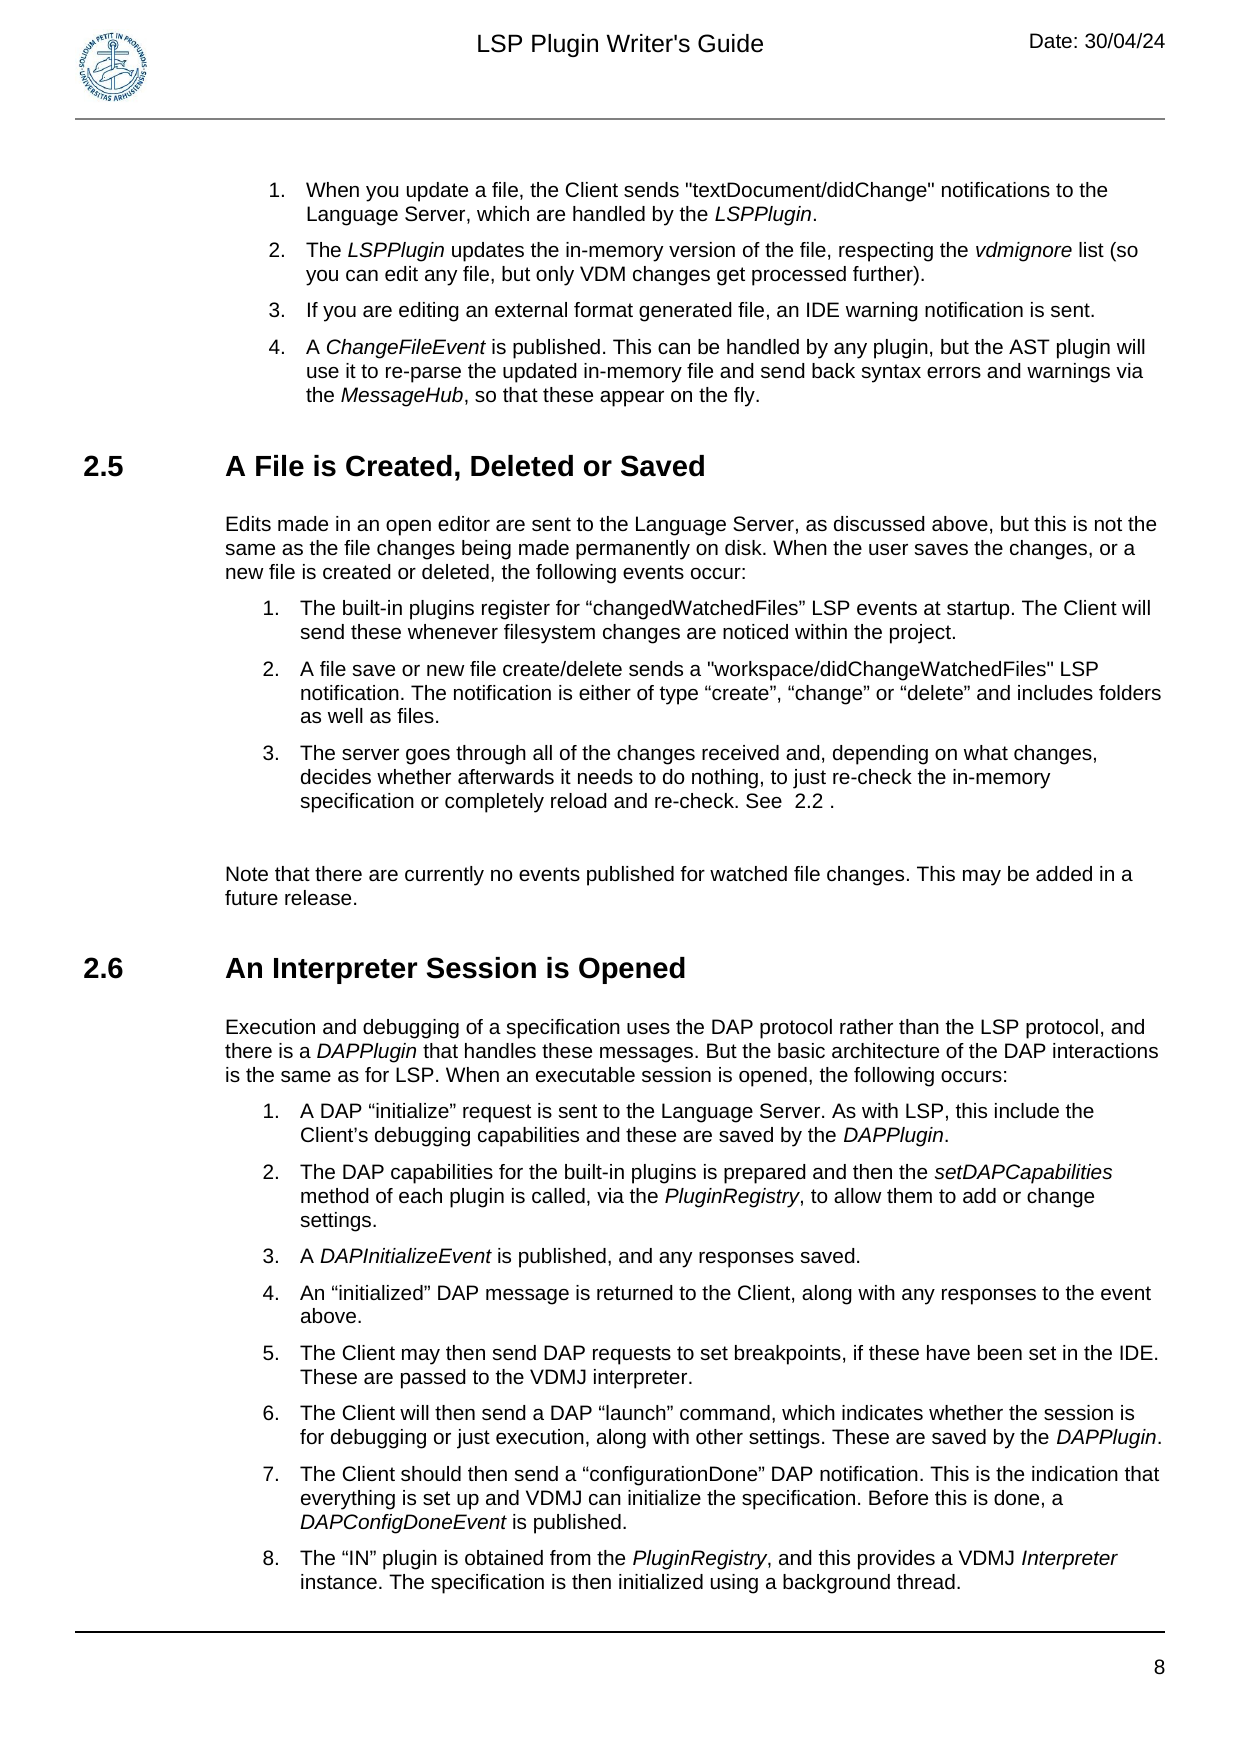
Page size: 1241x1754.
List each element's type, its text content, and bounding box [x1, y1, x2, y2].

list The built-in plugins register for “changedWatchedFiles” LSP events at startup. The Client will send these whenever filesystem changes are noticed within the project. [262, 596, 1165, 644]
list The DAP capabilities for the built-in plugins is prepared and then the setDAPCapabilities method of each plugin is called, via the PluginRegistry, to allow them to add or change settings. [262, 1160, 1165, 1232]
picture [75, 29, 150, 105]
text Note that there are currently no events published for watched file changes. This may be added in a future release. [225, 862, 1165, 910]
list A file save or new file create/delete sends a "workspace/didChangeWatchedFiles" LSP notification. The notification is either of type “create”, “change” or “delete” and includes folders as well as files. [262, 657, 1165, 729]
text Edits made in an open editor are sent to the Language Server, as discussed above, but this is not the same as the file changes being made permanently on disk. When the user saves the changes, or a new file is created or deleted, the following events occur: [225, 512, 1165, 584]
list An “initialized” DAP message is returned to the Client, along with any responses to the event above. [262, 1281, 1165, 1329]
list The Client will then send a DAP “launch” command, which indicates whether the session is for debugging or just execution, along with other settings. These are saved by the DAPPlugin. [262, 1402, 1165, 1449]
list The Client may then send DAP requests to set breakpoints, if these have been set in the IDE. These are passed to the VDMJ interpreter. [262, 1341, 1165, 1389]
list A DAP “initialize” request is sent to the Language Server. As with LSP, this include the Client’s debugging capabilities and these are saved by the DAPPlugin. [262, 1099, 1165, 1147]
list A ChangeFileEvent is published. This can be handled by any plugin, but the AST plugin will use it to re-parse the updated in-memory file and send back syntax errors and warnings via the MessageHub, so that these appear on the fly. [268, 335, 1165, 407]
list If you are editing an external format generated file, an IDE warning notification is sent. [268, 299, 1165, 323]
list The LSPPlugin updates the in-memory version of the file, respecting the vdmignore list (so you can edit any file, but only VDM changes get processed further). [268, 238, 1165, 286]
list The server goes through all of the changes received and, depending on what changes, decides whether afterwards it needs to do nothing, to just re-check the in-memory specification or completely reload and re-check. See 2.2 . [262, 741, 1165, 813]
subtitle An Interpreter Session is Opened [75, 952, 1165, 985]
subtitle A File is Created, Deleted or Saved [75, 449, 1165, 482]
list A DAPInitializeEvent is published, and any responses saved. [262, 1244, 1165, 1268]
list When you update a file, the Client sends "textDocument/didChange" notifications to the Language Server, which are handled by the LSPPlugin. [268, 178, 1165, 226]
list The Client should then send a “configurationDone” DAP notification. This is the indication that everything is set up and VDMJ can initialize the specification. Before this is done, a DAPConfigDoneEvent is published. [262, 1462, 1165, 1534]
text Execution and debugging of a specification uses the DAP protocol rather than the LSP protocol, and there is a DAPPlugin that handles these messages. But the basic architecture of the DAP interactions is the same as for LSP. When an executable session is opened, the following occurs: [225, 1015, 1165, 1087]
list The “IN” plugin is obtained from the PluginRegistry, and this provides a VDMJ Interpreter instance. The specification is then initialized using a background thread. [262, 1546, 1165, 1594]
